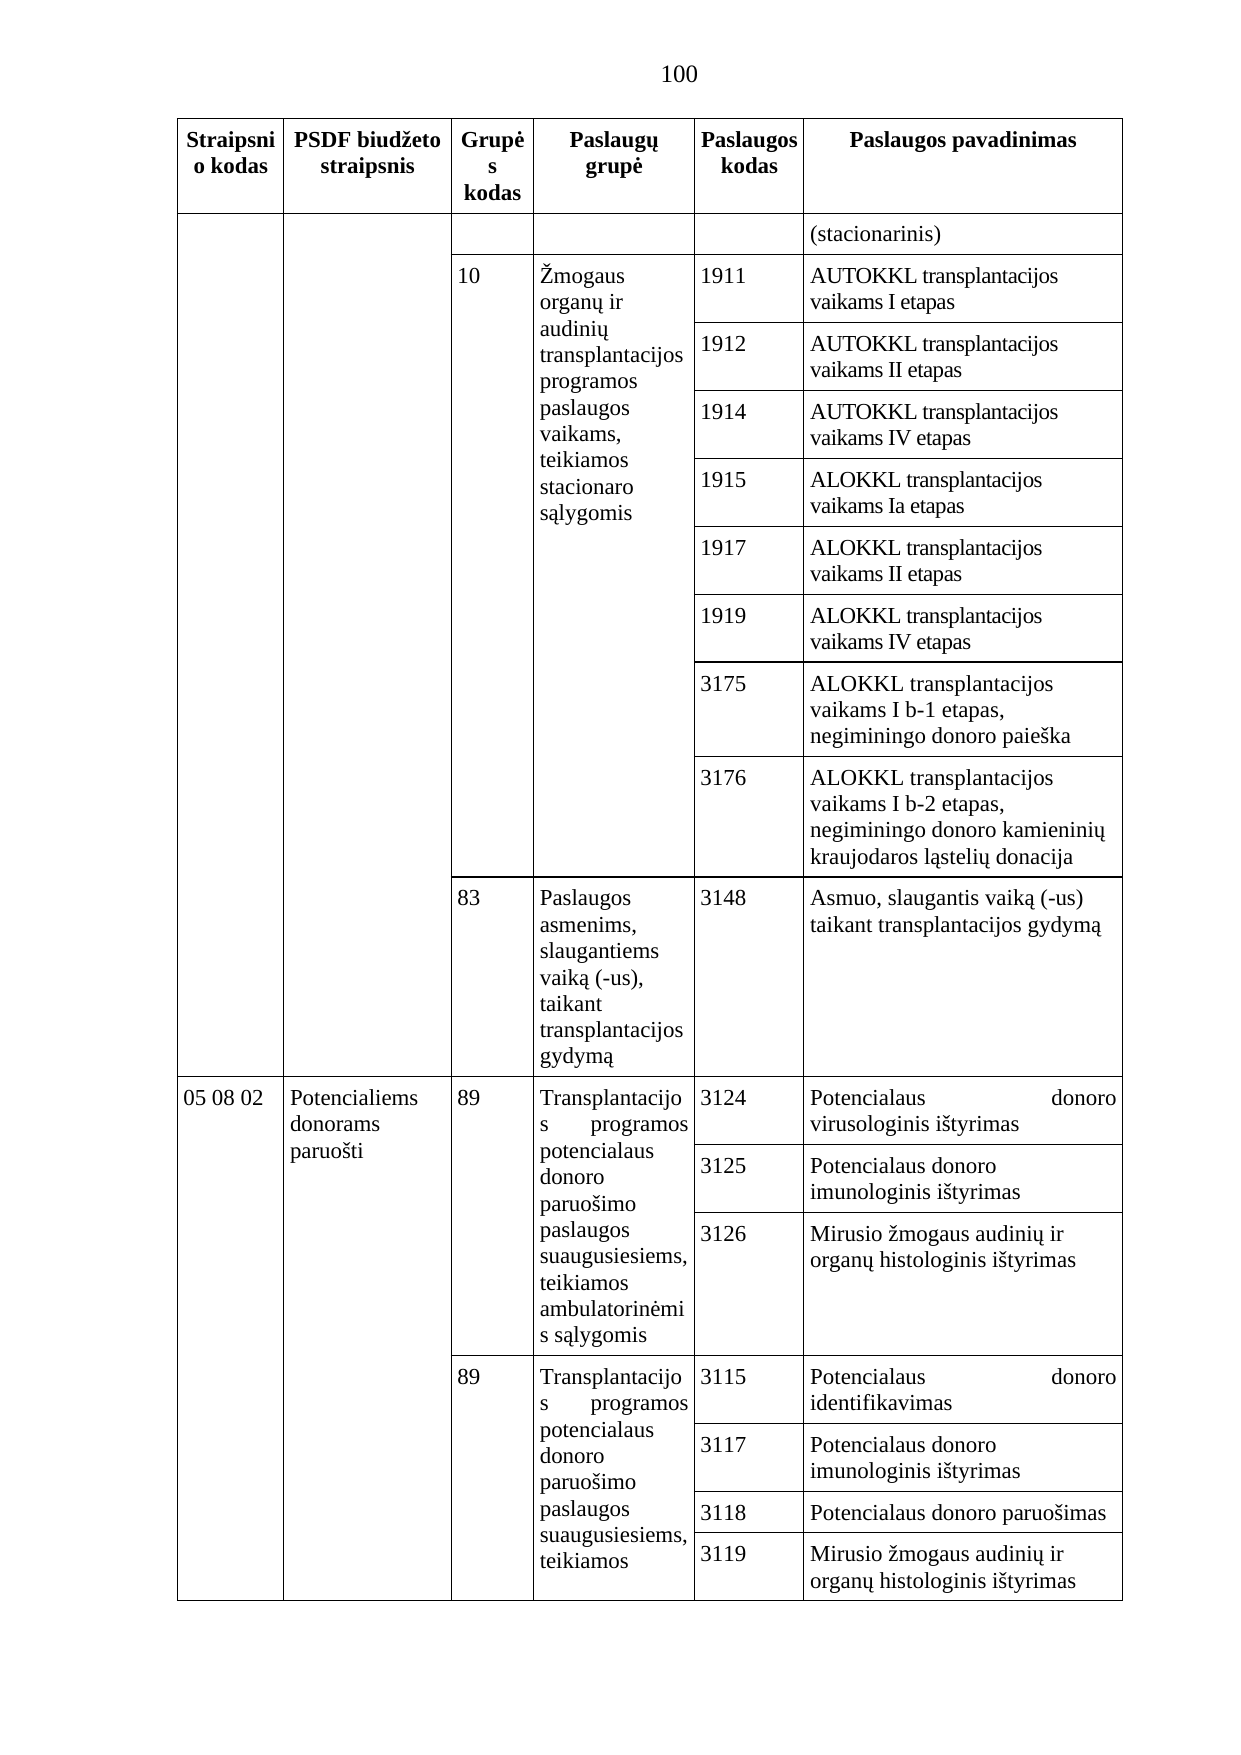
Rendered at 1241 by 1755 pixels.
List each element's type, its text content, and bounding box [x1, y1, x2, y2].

table_cell [452, 594, 533, 661]
table_cell 10 [452, 255, 533, 322]
table_cell 3148 [695, 878, 803, 1076]
table_header Paslaugų grupė [534, 119, 694, 212]
table_cell [284, 458, 451, 526]
table_cell [178, 458, 283, 526]
table_cell [178, 756, 283, 1076]
table_cell Mirusio žmogaus audinių ir organų histologinis ištyrimas [804, 1213, 1122, 1355]
table_cell [452, 526, 533, 593]
table_cell Potencialiems donorams paruošti [284, 1077, 451, 1600]
table_cell [284, 254, 451, 322]
table_cell [178, 661, 283, 756]
table_cell 3125 [695, 1145, 803, 1212]
table_cell 83 [452, 878, 533, 1076]
table_cell [452, 322, 533, 390]
table_cell Transplantacijos programos potencialaus donoro paruošimo paslaugos suaugusiesiems, teikiamos [534, 1356, 694, 1600]
table_cell [284, 661, 451, 756]
table_cell 3175 [695, 663, 803, 756]
table_cell Potencialaus donoro paruošimas [804, 1492, 1122, 1532]
table_header Grupės kodas [452, 119, 533, 212]
table_cell AUTOKKL transplantacijos vaikams IV etapas [804, 391, 1122, 458]
table_cell 1914 [695, 391, 803, 458]
table_cell ALOKKL transplantacijos vaikams II etapas [804, 527, 1122, 593]
table_cell 1911 [695, 255, 803, 322]
table_cell 05 08 02 [178, 1077, 283, 1600]
table_cell 1912 [695, 323, 803, 390]
table_cell 3115 [695, 1356, 803, 1423]
table_header Paslaugos pavadinimas [804, 119, 1122, 212]
table_cell [284, 390, 451, 458]
table_cell Mirusio žmogaus audinių ir organų histologinis ištyrimas [804, 1533, 1122, 1600]
table_header PSDF biudžeto straipsnis [284, 119, 451, 212]
table_cell [178, 390, 283, 458]
table_cell [284, 756, 451, 1076]
table_cell [178, 214, 283, 254]
table_cell [452, 661, 533, 756]
table_cell [284, 322, 451, 390]
table_cell Paslaugos asmenims, slaugantiems vaiką (-us), taikant transplantacijos gydymą [534, 878, 694, 1076]
table_cell [284, 214, 451, 254]
table_cell Potencialaus donoro imunologinis ištyrimas [804, 1424, 1122, 1491]
table_cell [534, 756, 694, 876]
table_cell 3117 [695, 1424, 803, 1491]
table_cell 89 [452, 1356, 533, 1600]
table_cell AUTOKKL transplantacijos vaikams I etapas [804, 255, 1122, 322]
table_cell ALOKKL transplantacijos vaikams IV etapas [804, 595, 1122, 661]
table_cell [452, 390, 533, 458]
table_cell [178, 526, 283, 593]
table_cell [452, 458, 533, 526]
table_cell [178, 254, 283, 322]
table_cell [452, 756, 533, 876]
table_cell 1917 [695, 527, 803, 593]
table_cell Potencialaus donoro imunologinis ištyrimas [804, 1145, 1122, 1212]
table_cell ALOKKL transplantacijos vaikams I b-1 etapas, negiminingo donoro paieška [804, 663, 1122, 756]
table_cell Transplantacijos programos potencialaus donoro paruošimo paslaugos suaugusiesiems, teikiamos ambulatorinėmis sąlygomis [534, 1077, 694, 1355]
table_cell Žmogaus organų ir audinių transplantacijos programos paslaugos vaikams, teikiamos stacionaro sąlygomis [534, 255, 694, 661]
table_cell 3126 [695, 1213, 803, 1355]
table_cell ALOKKL transplantacijos vaikams I b-2 etapas, negiminingo donoro kamieninių kraujodaros ląstelių donacija [804, 757, 1122, 876]
table_cell [452, 214, 533, 254]
table_cell AUTOKKL transplantacijos vaikams II etapas [804, 323, 1122, 390]
table_cell 3176 [695, 757, 803, 876]
table_cell 1919 [695, 595, 803, 661]
table_cell ALOKKL transplantacijos vaikams Ia etapas [804, 459, 1122, 526]
table_header Straipsnio kodas [178, 119, 283, 212]
table_header Paslaugos kodas [695, 119, 803, 212]
table_cell [534, 214, 694, 254]
table_cell 3118 [695, 1492, 803, 1532]
table_cell 1915 [695, 459, 803, 526]
table_cell [284, 526, 451, 593]
table_cell Asmuo, slaugantis vaiką (-us) taikant transplantacijos gydymą [804, 878, 1122, 1076]
table_cell [284, 594, 451, 661]
table_cell 3119 [695, 1533, 803, 1600]
table_cell 3124 [695, 1077, 803, 1144]
table_cell [178, 594, 283, 661]
table_cell [178, 322, 283, 390]
table_cell 89 [452, 1077, 533, 1355]
table_cell (stacionarinis) [804, 214, 1122, 254]
table_cell Potencialaus donoro virusologinis ištyrimas [804, 1077, 1122, 1144]
table_cell [534, 661, 694, 756]
table_cell [695, 214, 803, 254]
table_cell Potencialaus donoro identifikavimas [804, 1356, 1122, 1423]
